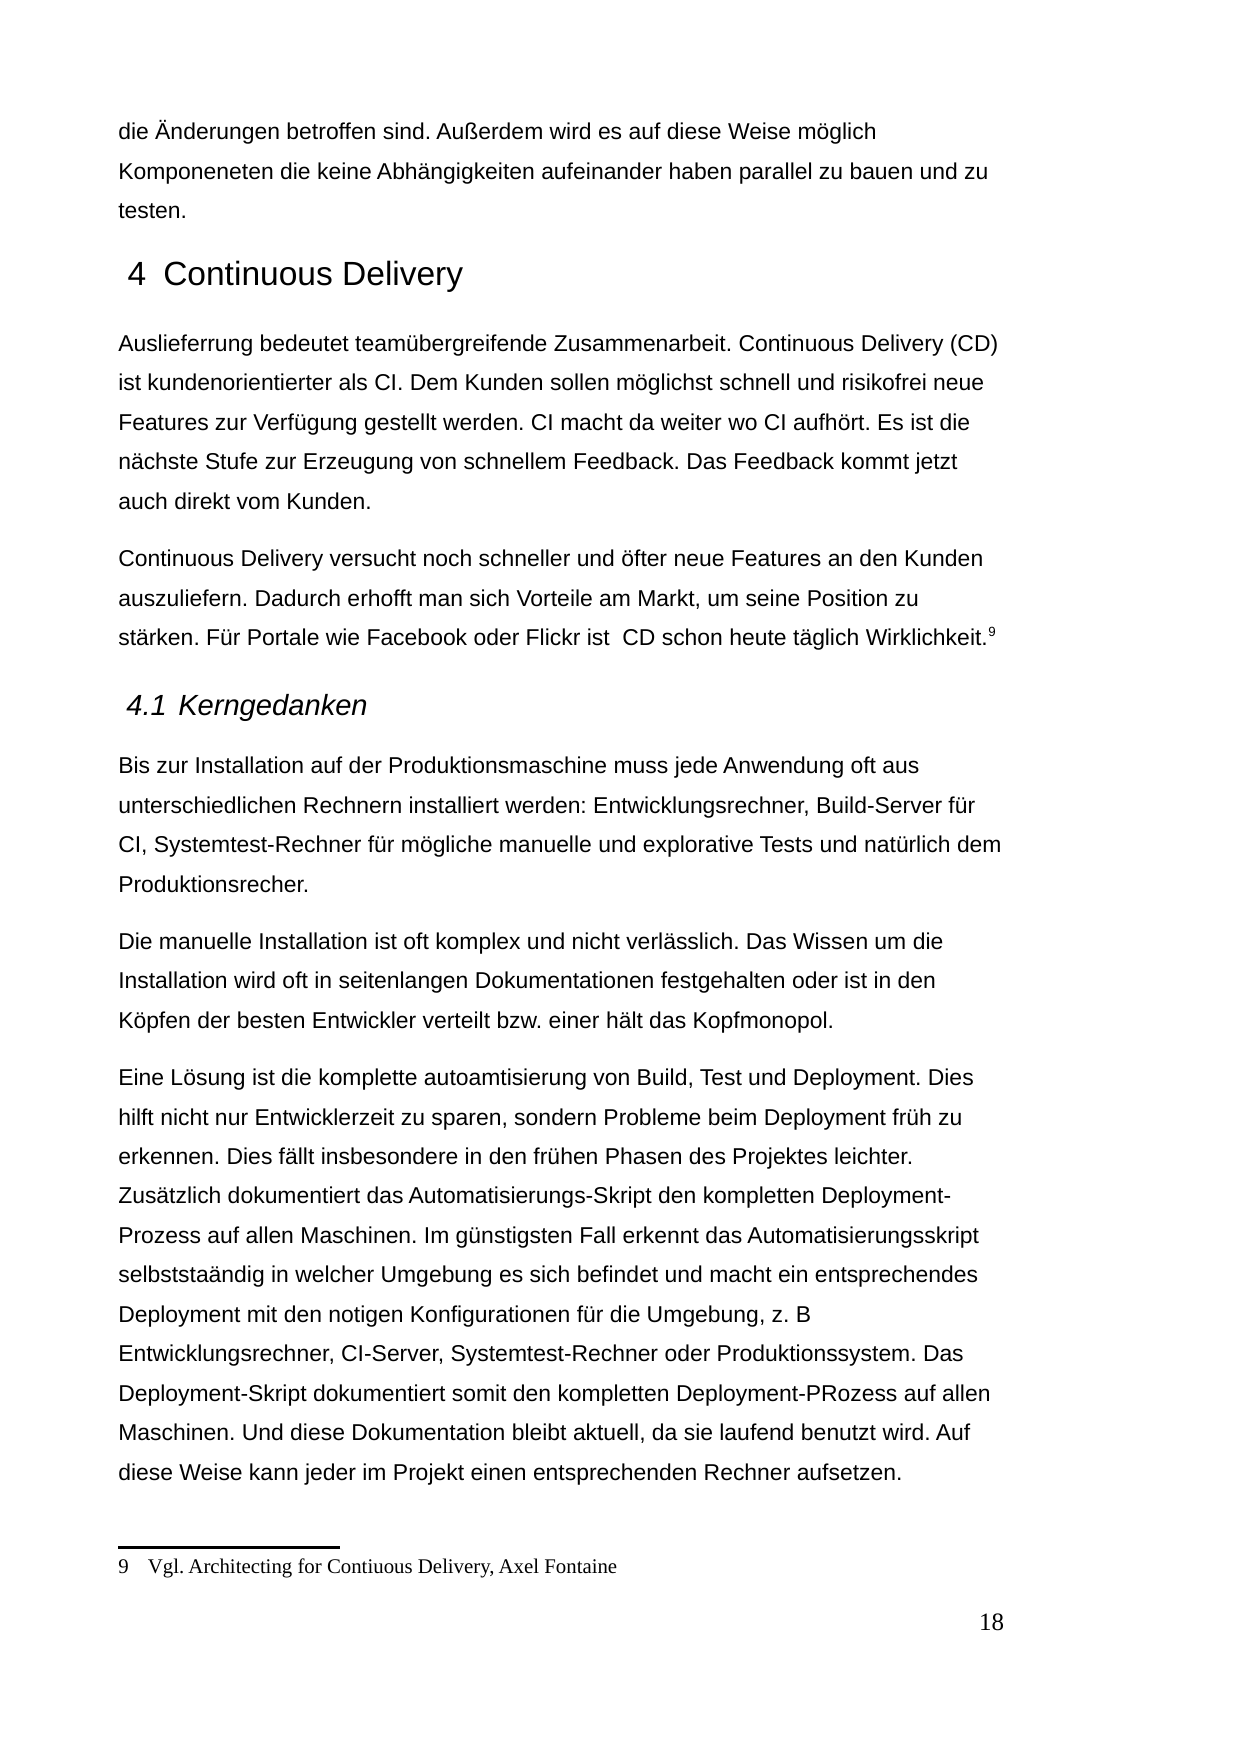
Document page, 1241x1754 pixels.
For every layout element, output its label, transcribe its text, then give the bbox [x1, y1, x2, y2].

text Continuous Delivery versucht noch schneller und öfter neue Features an den Kunden auszuliefern. Dadurch erhofft man sich Vorteile am Markt, um seine Position zu stärken. Für Portale wie Facebook oder Flickr ist CD schon heute täglich Wirklichkeit. [118, 545, 1004, 650]
text die Änderungen betroffen sind. Außerdem wird es auf diese Weise möglich Komponeneten die keine Abhängigkeiten aufeinander haben parallel zu bauen und zu testen. [118, 118, 1004, 223]
subtitle Continuous Delivery [118, 254, 1004, 293]
text Vgl. Architecting for Contiuous Delivery, Axel Fontaine [118, 1553, 1004, 1578]
text Bis zur Installation auf der Produktionsmaschine muss jede Anwendung oft aus unterschiedlichen Rechnern installiert werden: Entwicklungsrechner, Build-Server für CI, Systemtest-Rechner für mögliche manuelle und explorative Tests und natürlich dem Produktionsrecher. [118, 752, 1004, 897]
text Auslieferrung bedeutet teamübergreifende Zusammenarbeit. Continuous Delivery (CD) ist kundenorientierter als CI. Dem Kunden sollen möglichst schnell und risikofrei neue Features zur Verfügung gestellt werden. CI macht da weiter wo CI aufhört. Es ist die nächste Stufe zur Erzeugung von schnellem Feedback. Das Feedback kommt jetzt auch direkt vom Kunden. [118, 330, 1004, 514]
subtitle Kerngedanken [118, 688, 1004, 722]
text Die manuelle Installation ist oft komplex und nicht verlässlich. Das Wissen um die Installation wird oft in seitenlangen Dokumentationen festgehalten oder ist in den Köpfen der besten Entwickler verteilt bzw. einer hält das Kopfmonopol. [118, 928, 1004, 1033]
text Eine Lösung ist die komplette autoamtisierung von Build, Test und Deployment. Dies hilft nicht nur Entwicklerzeit zu sparen, sondern Probleme beim Deployment früh zu erkennen. Dies fällt insbesondere in den frühen Phasen des Projektes leichter. Zusätzlich dokumentiert das Automatisierungs-Skript den kompletten Deployment-Prozess auf allen Maschinen. Im günstigsten Fall erkennt das Automatisierungsskript selbststaändig in welcher Umgebung es sich befindet und macht ein entsprechendes Deployment mit den notigen Konfigurationen für die Umgebung, z. B Entwicklungsrechner, CI-Server, Systemtest-Rechner oder Produktionssystem. Das Deployment-Skript dokumentiert somit den kompletten Deployment-PRozess auf allen Maschinen. Und diese Dokumentation bleibt aktuell, da sie laufend benutzt wird. Auf diese Weise kann jeder im Projekt einen entsprechenden Rechner aufsetzen. [118, 1064, 1004, 1485]
